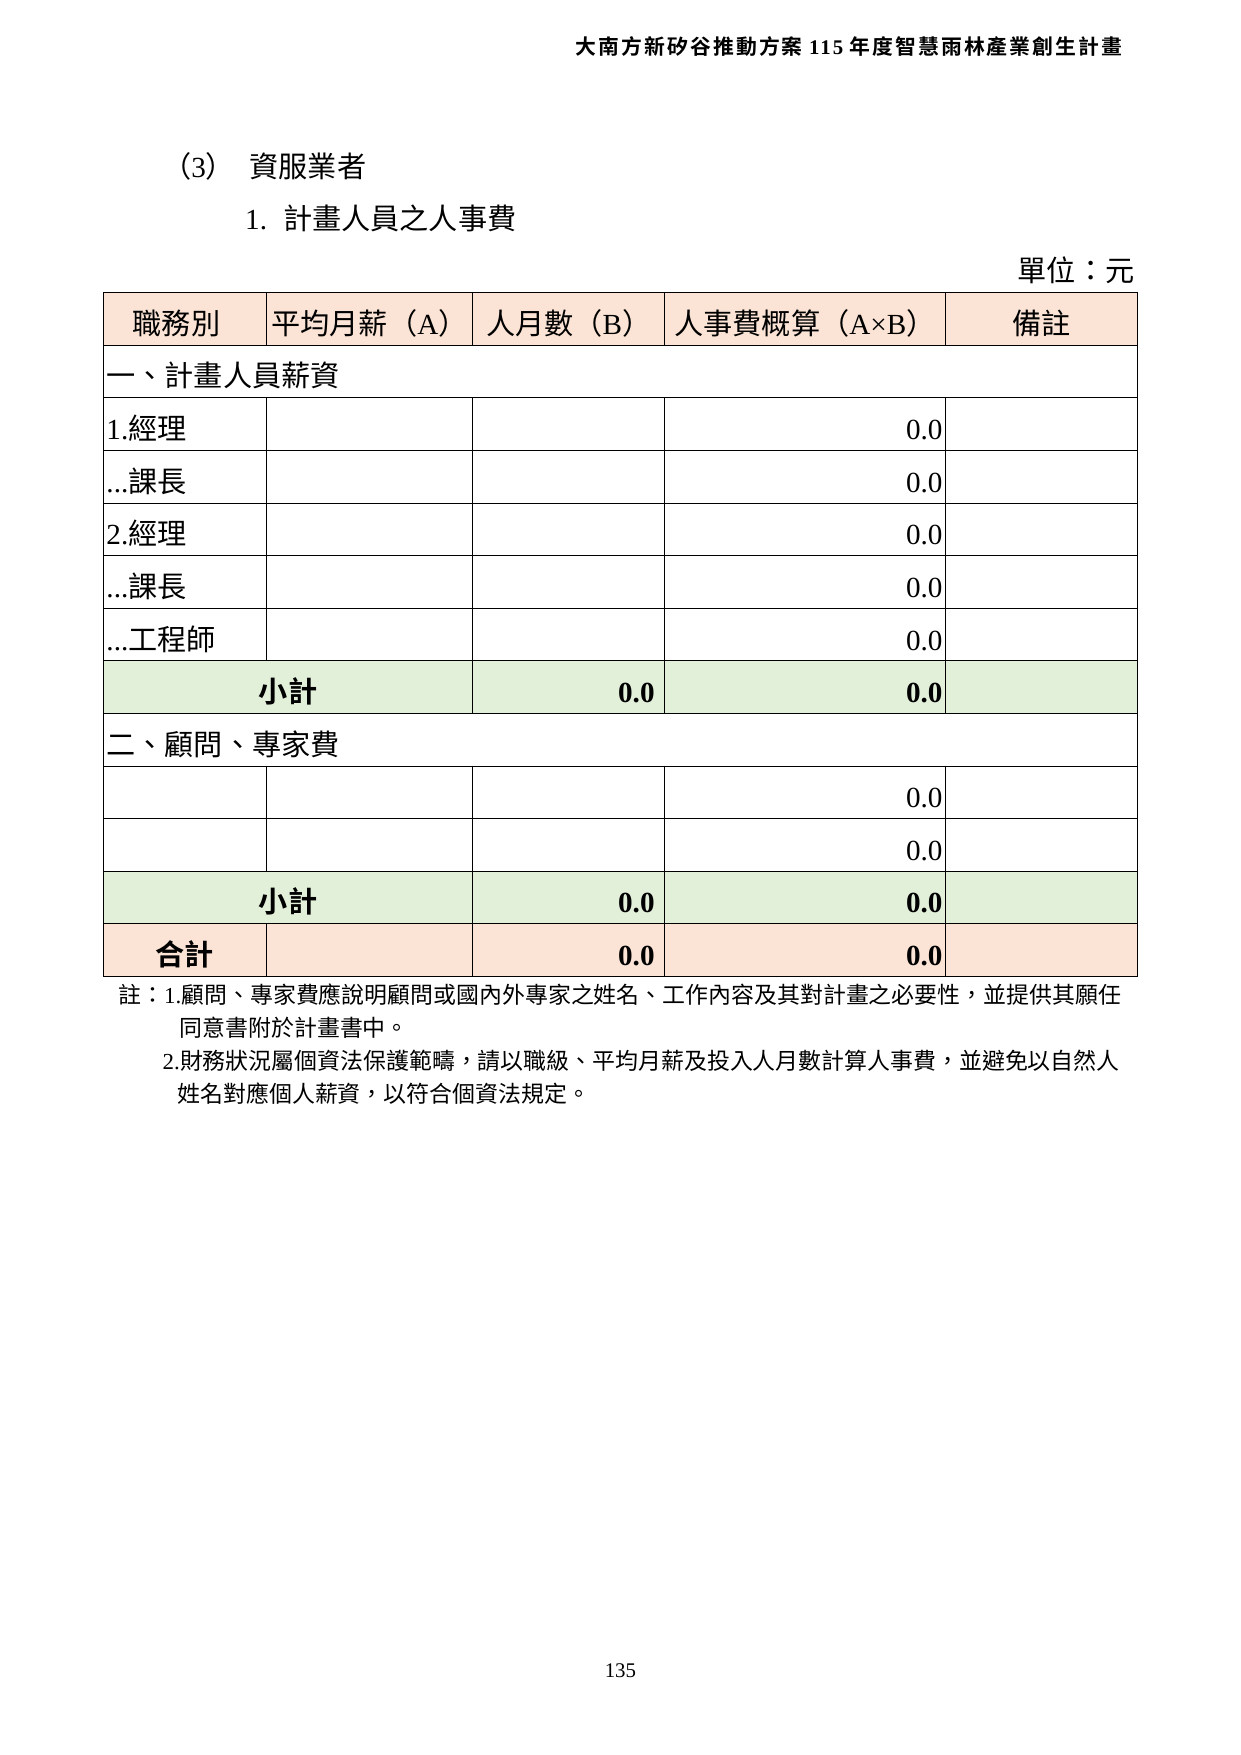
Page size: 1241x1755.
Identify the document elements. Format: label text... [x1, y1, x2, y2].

table_cell [267, 451, 472, 502]
table_cell [946, 609, 1137, 660]
table_cell [267, 767, 472, 818]
list 資服業者 [162, 136, 1122, 188]
table_cell 二、顧問、專家費 [104, 714, 1137, 766]
table_cell 0.0 [665, 872, 945, 923]
table_cell [473, 451, 664, 502]
table_cell 0.0 [665, 556, 945, 608]
table_cell 小計 [104, 661, 472, 713]
table_cell [473, 556, 664, 608]
table_cell ...工程師 [104, 609, 266, 660]
table_cell 0.0 [473, 924, 664, 976]
table_cell [473, 398, 664, 450]
table_cell 0.0 [665, 609, 945, 660]
table_cell 職務別 [104, 293, 266, 345]
table_cell ...課長 [104, 451, 266, 502]
table_cell 0.0 [665, 767, 945, 818]
table_cell 2.經理 [104, 504, 266, 555]
table_header 單位：元 [103, 240, 1137, 292]
table_cell 0.0 [665, 661, 945, 713]
table_cell 平均月薪（A） [267, 293, 472, 345]
table_cell 小計 [104, 872, 472, 923]
table_cell 0.0 [665, 924, 945, 976]
table_cell 0.0 [665, 451, 945, 502]
table_cell 1.經理 [104, 398, 266, 450]
text 註：1.顧問、專家費應說明顧問或國內外專家之姓名、工作內容及其對計畫之必要性，並提供其願任同意書附於計畫書中。 [118, 977, 1122, 1043]
table_cell [473, 504, 664, 555]
table_cell 0.0 [665, 819, 945, 871]
table_cell [946, 451, 1137, 502]
table_cell [267, 556, 472, 608]
table_cell [473, 609, 664, 660]
table_cell 0.0 [665, 398, 945, 450]
table_cell 人月數（B） [473, 293, 664, 345]
table_cell [946, 872, 1137, 923]
text 2.財務狀況屬個資法保護範疇，請以職級、平均月薪及投入人月數計算人事費，並避免以自然人姓名對應個人薪資，以符合個資法規定。 [162, 1043, 1122, 1109]
table_cell [267, 819, 472, 871]
table_cell [104, 819, 266, 871]
table_cell [267, 609, 472, 660]
table_cell [267, 504, 472, 555]
table_cell 人事費概算（A×B） [665, 293, 945, 345]
table_cell [267, 398, 472, 450]
table_cell [946, 767, 1137, 818]
table_cell [267, 924, 472, 976]
table_cell [473, 767, 664, 818]
table_cell [946, 504, 1137, 555]
table_cell [946, 819, 1137, 871]
table_cell [946, 661, 1137, 713]
table_cell [104, 767, 266, 818]
table_cell [946, 924, 1137, 976]
table_cell [473, 819, 664, 871]
table_cell 0.0 [665, 504, 945, 555]
table_cell ...課長 [104, 556, 266, 608]
table_cell 備註 [946, 293, 1137, 345]
table_cell 0.0 [473, 872, 664, 923]
table_cell 合計 [104, 924, 266, 976]
list 計畫人員之人事費 [168, 188, 1122, 240]
table_cell 0.0 [473, 661, 664, 713]
table_cell [946, 398, 1137, 450]
table_cell 一、計畫人員薪資 [104, 346, 1137, 397]
table_cell [946, 556, 1137, 608]
